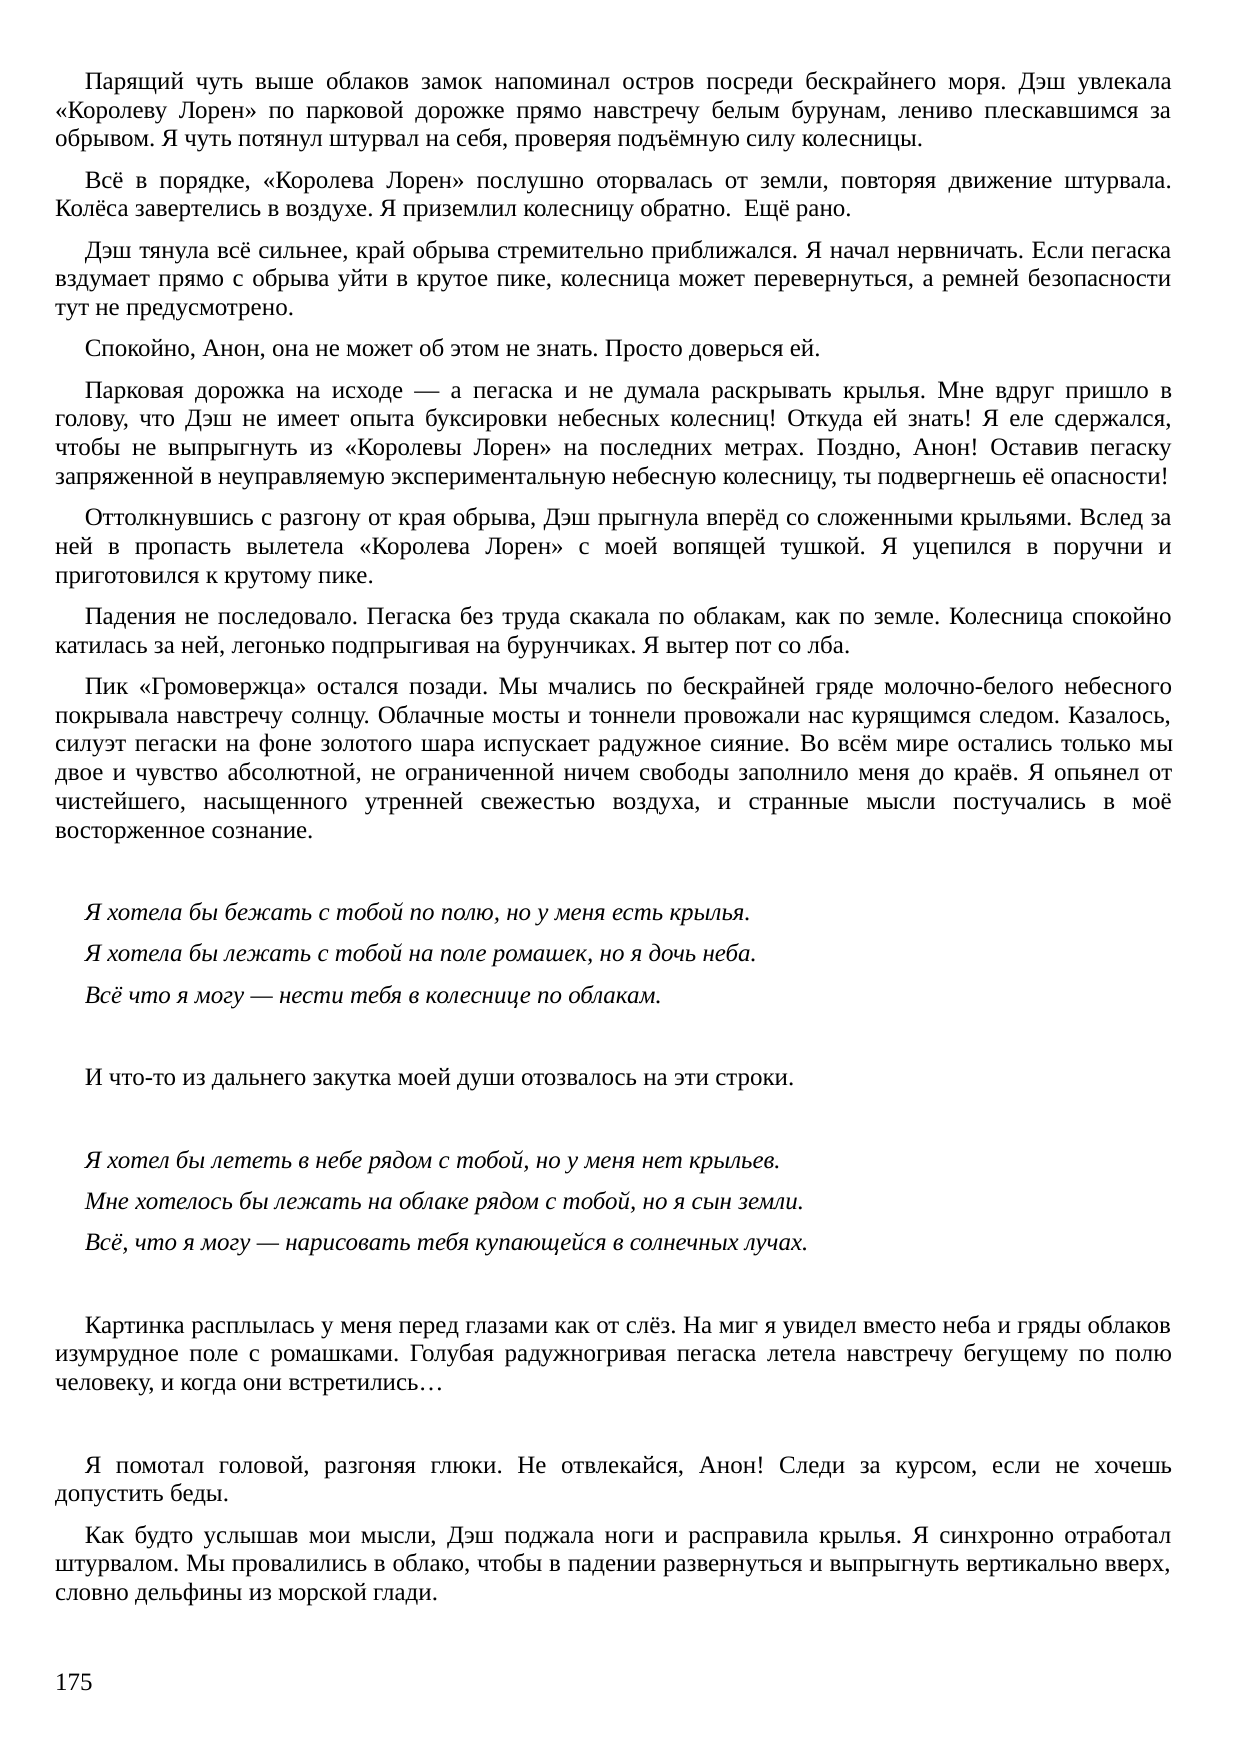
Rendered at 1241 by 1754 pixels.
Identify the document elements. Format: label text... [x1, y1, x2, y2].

text Падения не последовало. Пегаска без труда скакала по облакам, как по земле. Колесница спокойно катилась за ней, легонько подпрыгивая на бурунчиках. Я вытер пот со лба. [55, 601, 1173, 658]
text Я помотал головой, разгоняя глюки. Не отвлекайся, Анон! Следи за курсом, если не хочешь допустить беды. [55, 1450, 1173, 1507]
text Я хотела бы бежать с тобой по полю, но у меня есть крылья. [55, 897, 1173, 926]
text Всё что я могу — нести тебя в колеснице по облакам. [55, 980, 1173, 1008]
text Я хотела бы лежать с тобой на поле ромашек, но я дочь неба. [55, 938, 1173, 967]
text Парковая дорожка на исходе — а пегаска и не думала раскрывать крылья. Мне вдруг пришло в голову, что Дэш не имеет опыта буксировки небесных колесниц! Откуда ей знать! Я еле сдержался, чтобы не выпрыгнуть из «Королевы Лорен» на последних метрах. Поздно, Анон! Оставив пегаску запряженной в неуправляемую экспериментальную небесную колесницу, ты подвергнешь её опасности! [55, 375, 1173, 490]
text Мне хотелось бы лежать на облаке рядом с тобой, но я сын земли. [55, 1186, 1173, 1215]
text Пик «Громовержца» остался позади. Мы мчались по бескрайней гряде молочно-белого небесного покрывала навстречу солнцу. Облачные мосты и тоннели провожали нас курящимся следом. Казалось, силуэт пегаски на фоне золотого шара испускает радужное сияние. Во всём мире остались только мы двое и чувство абсолютной, не ограниченной ничем свободы заполнило меня до краёв. Я опьянел от чистейшего, насыщенного утренней свежестью воздуха, и странные мысли постучались в моё восторженное сознание. [55, 671, 1173, 843]
text Картинка расплылась у меня перед глазами как от слёз. На миг я увидел вместо неба и гряды облаков изумрудное поле с ромашками. Голубая радужногривая пегаска летела навстречу бегущему по полю человеку, и когда они встретились… [55, 1310, 1173, 1396]
text Дэш тянула всё сильнее, край обрыва стремительно приближался. Я начал нервничать. Если пегаска вздумает прямо с обрыва уйти в крутое пике, колесница может перевернуться, а ремней безопасности тут не предусмотрено. [55, 235, 1173, 321]
text Как будто услышав мои мысли, Дэш поджала ноги и расправила крылья. Я синхронно отработал штурвалом. Мы провалились в облако, чтобы в падении развернуться и выпрыгнуть вертикально вверх, словно дельфины из морской глади. [55, 1520, 1173, 1606]
text И что-то из дальнего закутка моей души отозвалось на эти строки. [55, 1062, 1173, 1091]
text Я хотел бы лететь в небе рядом с тобой, но у меня нет крыльев. [55, 1145, 1173, 1173]
text Спокойно, Анон, она не может об этом не знать. Просто доверься ей. [55, 333, 1173, 362]
text Парящий чуть выше облаков замок напоминал остров посреди бескрайнего моря. Дэш увлекала «Королеву Лорен» по парковой дорожке прямо навстречу белым бурунам, лениво плескавшимся за обрывом. Я чуть потянул штурвал на себя, проверяя подъёмную силу колесницы. [55, 66, 1173, 152]
text Всё в порядке, «Королева Лорен» послушно оторвалась от земли, повторяя движение штурвала. Колёса завертелись в воздухе. Я приземлил колесницу обратно. Ещё рано. [55, 165, 1173, 222]
text Всё, что я могу — нарисовать тебя купающейся в солнечных лучах. [55, 1227, 1173, 1256]
text Оттолкнувшись с разгону от края обрыва, Дэш прыгнула вперёд со сложенными крыльями. Вслед за ней в пропасть вылетела «Королева Лорен» с моей вопящей тушкой. Я уцепился в поручни и приготовился к крутому пике. [55, 502, 1173, 588]
